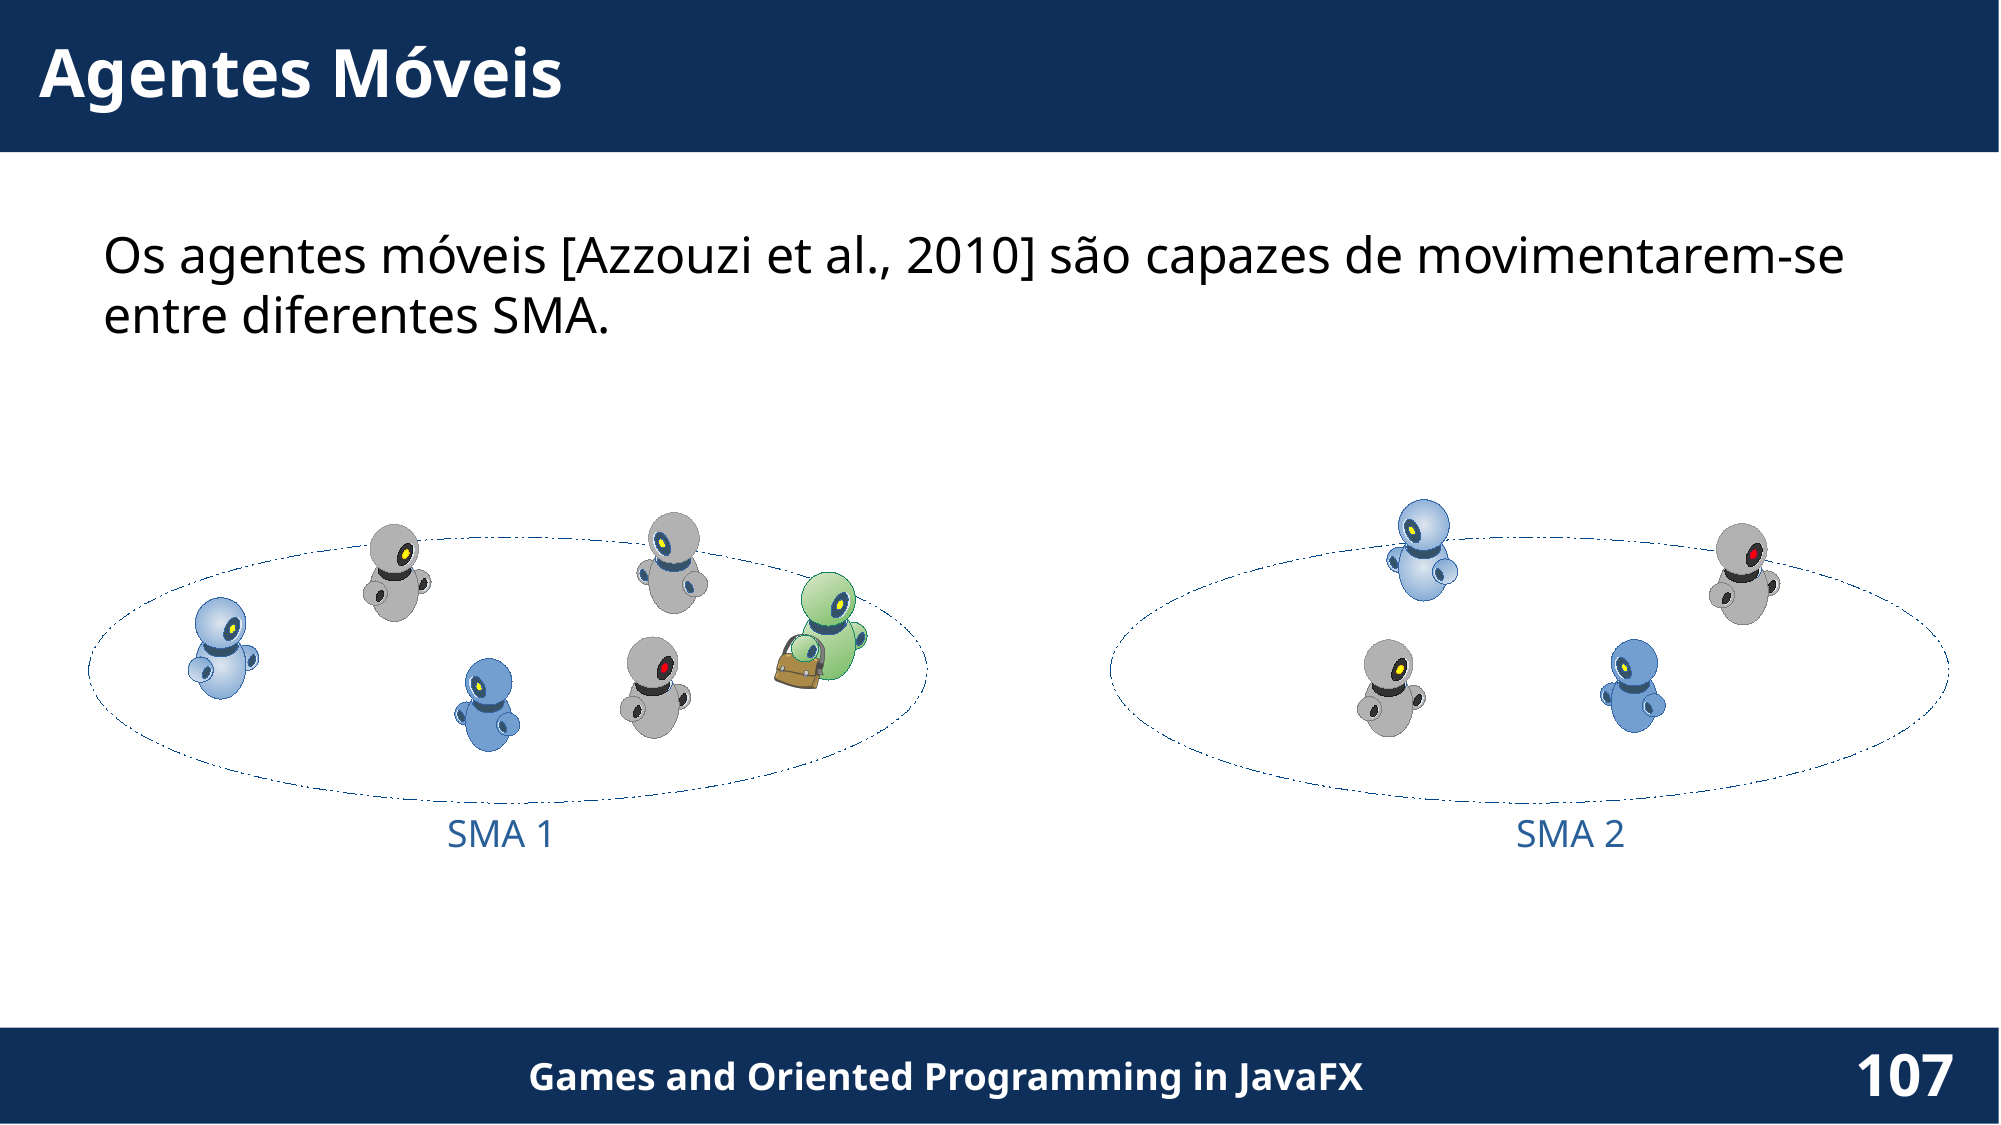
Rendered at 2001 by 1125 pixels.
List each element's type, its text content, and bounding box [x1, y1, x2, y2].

text_box [1600, 639, 1666, 733]
text_box [363, 524, 432, 622]
text_box SMA 1 [324, 803, 680, 863]
text_box [1357, 639, 1426, 737]
picture [774, 634, 825, 689]
text_box [188, 597, 259, 700]
text_box Agentes Móveis [25, 23, 1999, 119]
text_box SMA 2 [1393, 803, 1748, 863]
text_box [1386, 499, 1458, 602]
text_box [636, 512, 708, 614]
text_box [454, 658, 520, 752]
text_box [620, 636, 691, 739]
text_box Os agentes móveis [Azzouzi et al., 2010] são capazes de movimentarem-se entre diferentes SMA. [88, 216, 1947, 352]
text_box [1709, 523, 1781, 625]
text_box [791, 572, 868, 681]
